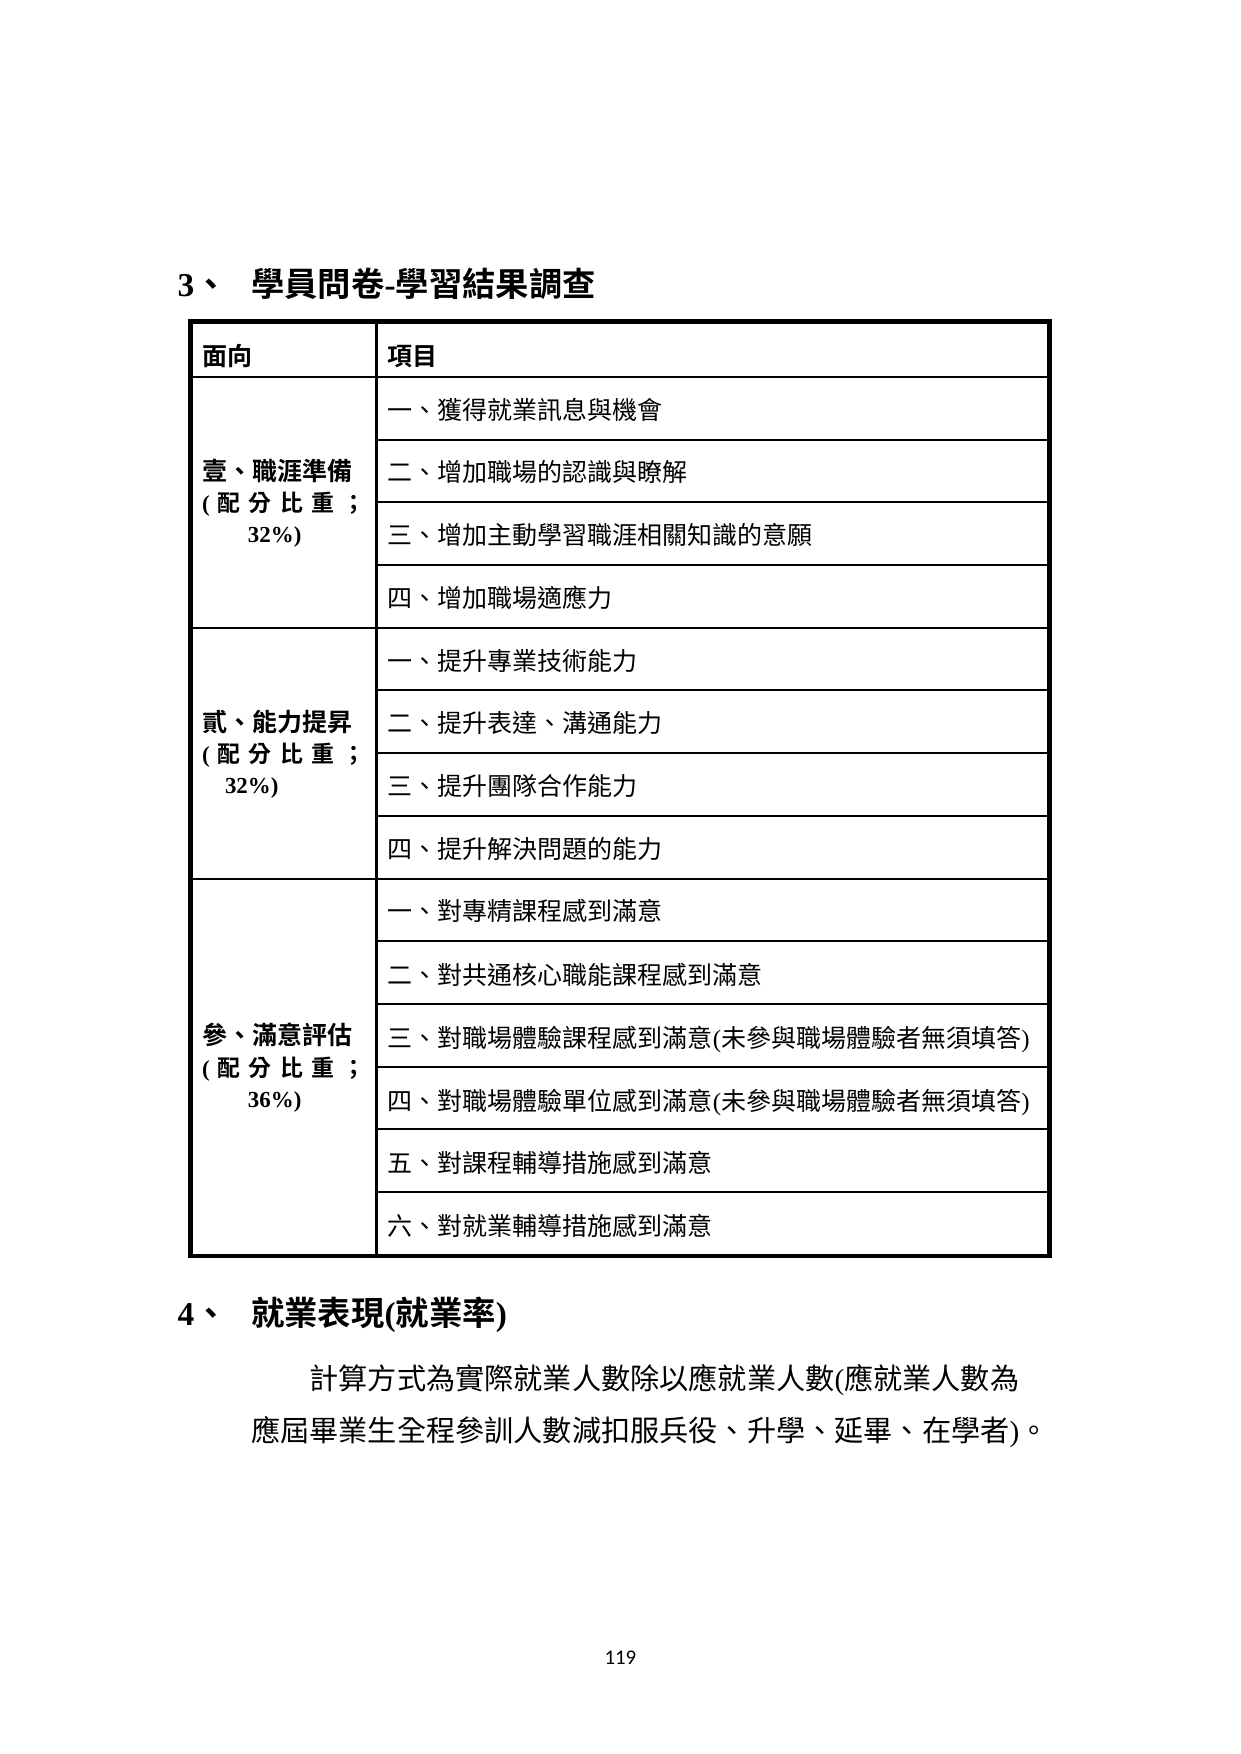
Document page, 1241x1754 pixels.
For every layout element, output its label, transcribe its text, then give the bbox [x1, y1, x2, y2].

table_header 面向 [193, 324, 375, 376]
table_cell 四、增加職場適應力 [378, 566, 1047, 627]
table_cell 六、對就業輔導措施感到滿意 [378, 1193, 1047, 1254]
table_cell 壹、職涯準備 (配分比重；32%) [193, 378, 375, 627]
table_cell 五、對課程輔導措施感到滿意 [378, 1130, 1047, 1191]
table_cell 二、對共通核心職能課程感到滿意 [378, 942, 1047, 1003]
table_cell 貳、能力提昇 (配分比重；32%) [193, 629, 375, 877]
table_cell 二、提升表達、溝通能力 [378, 691, 1047, 752]
table_cell 一、獲得就業訊息與機會 [378, 378, 1047, 438]
table_cell 參、滿意評估 (配分比重；36%) [193, 880, 375, 1254]
table_cell 四、對職場體驗單位感到滿意(未參與職場體驗者無須填答) [378, 1068, 1047, 1128]
table_cell 三、對職場體驗課程感到滿意(未參與職場體驗者無須填答) [378, 1005, 1047, 1066]
table_cell 三、提升團隊合作能力 [378, 754, 1047, 815]
text 應屆畢業生全程參訓人數減扣服兵役、升學、延畢、在學者)。 [251, 1400, 1063, 1452]
text 計算方式為實際就業人數除以應就業人數(應就業人數為 [251, 1348, 1063, 1400]
table_cell 一、提升專業技術能力 [378, 629, 1047, 689]
table_header 項目 [378, 324, 1047, 376]
list 學員問卷-學習結果調查 [177, 254, 1063, 306]
table_cell 四、提升解決問題的能力 [378, 817, 1047, 877]
list 就業表現(就業率) [177, 1283, 1063, 1336]
table_cell 二、增加職場的認識與瞭解 [378, 441, 1047, 501]
table_cell 三、增加主動學習職涯相關知識的意願 [378, 503, 1047, 564]
table_cell 一、對專精課程感到滿意 [378, 880, 1047, 940]
